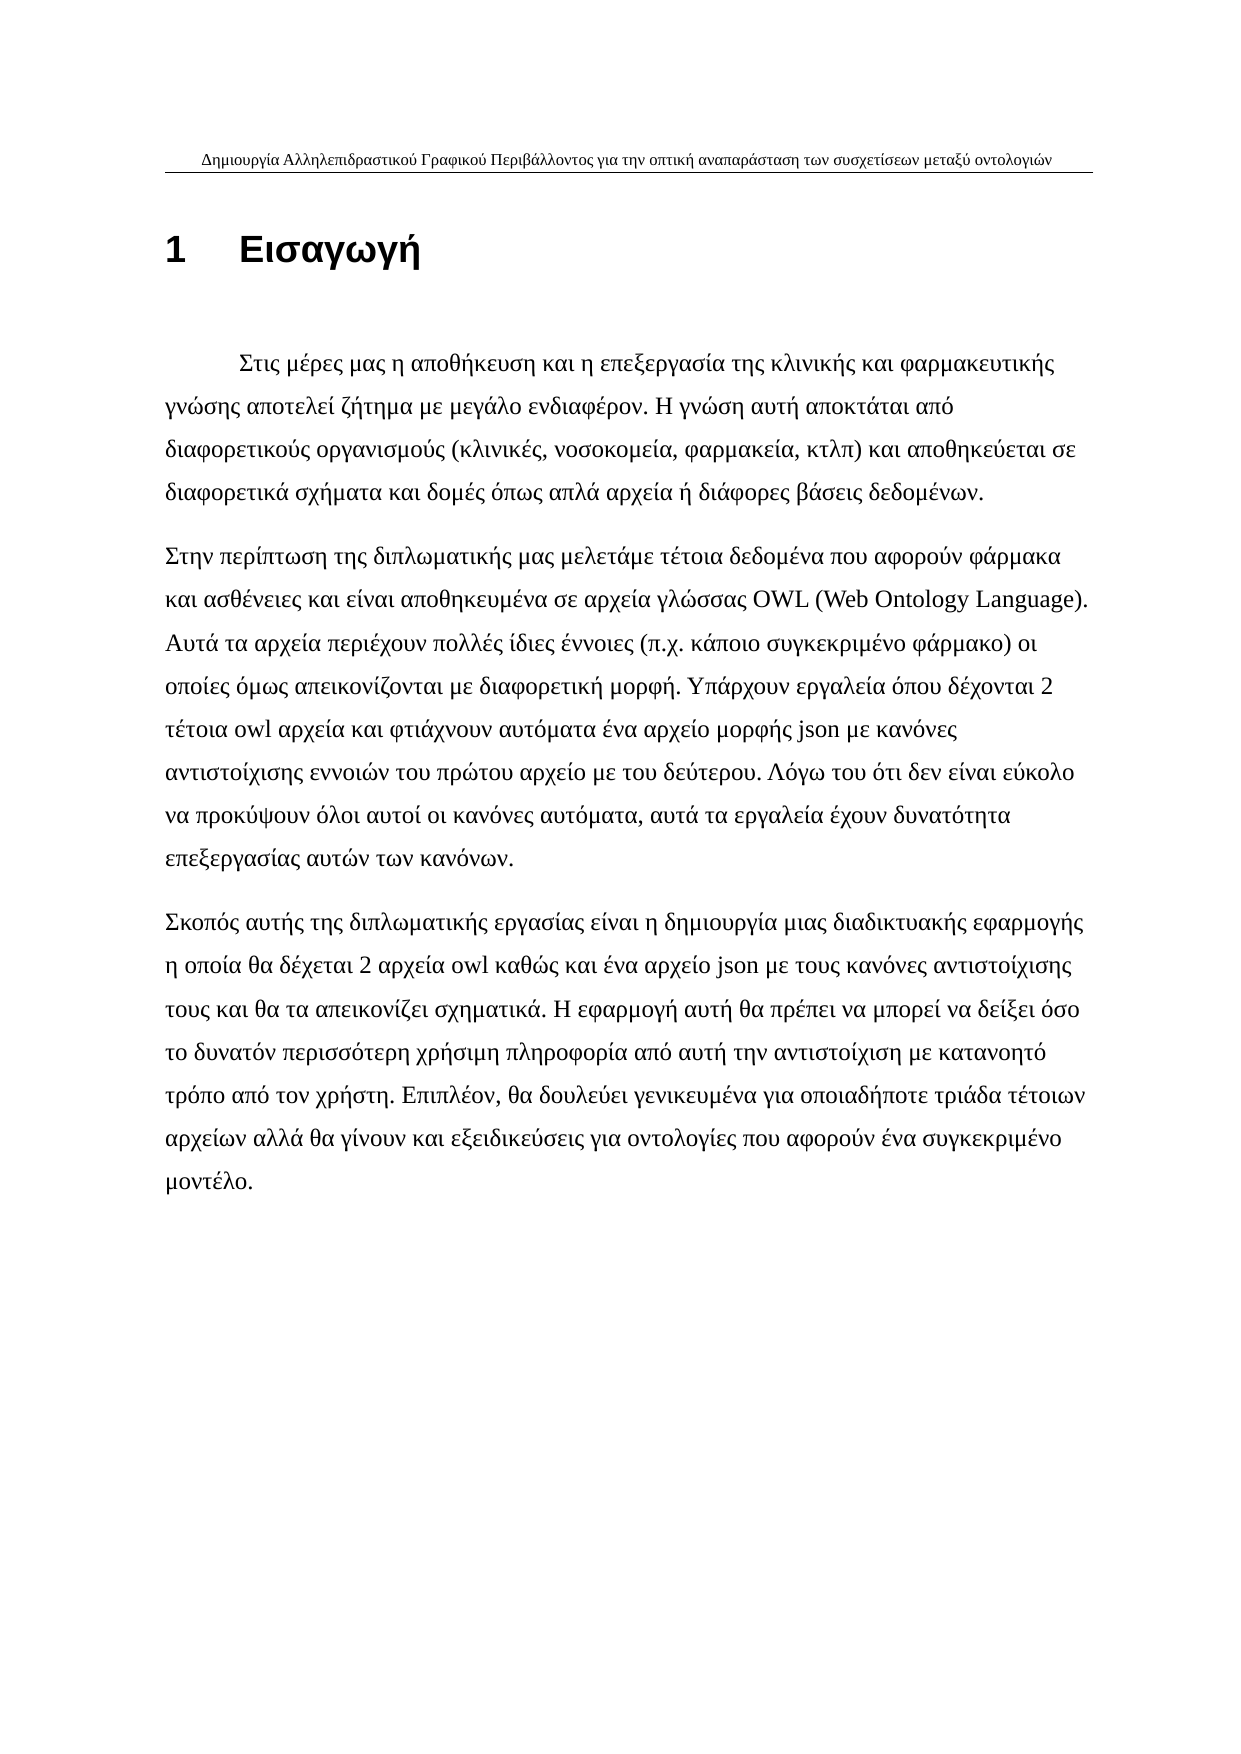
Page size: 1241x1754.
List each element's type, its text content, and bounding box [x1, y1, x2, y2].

text Σκοπός αυτής της διπλωματικής εργασίας είναι η δημιουργία μιας διαδικτυακής εφαρμογής η οποία θα δέχεται 2 αρχεία owl καθώς και ένα αρχείο json με τους κανόνες αντιστοίχισης τους και θα τα απεικονίζει σχηματικά. Η εφαρμογή αυτή θα πρέπει να μπορεί να δείξει όσο το δυνατόν περισσότερη χρήσιμη πληροφορία από αυτή την αντιστοίχιση με κατανοητό τρόπο από τον χρήστη. Επιπλέον, θα δουλεύει γενικευμένα για οποιαδήποτε τριάδα τέτοιων αρχείων αλλά θα γίνουν και εξειδικεύσεις για οντολογίες που αφορούν ένα συγκεκριμένο μοντέλο. [165, 907, 1093, 1195]
subtitle Εισαγωγή [165, 227, 1093, 271]
text Στις μέρες μας η αποθήκευση και η επεξεργασία της κλινικής και φαρμακευτικής γνώσης αποτελεί ζήτημα με μεγάλο ενδιαφέρον. Η γνώση αυτή αποκτάται από διαφορετικούς οργανισμούς (κλινικές, νοσοκομεία, φαρμακεία, κτλπ) και αποθηκεύεται σε διαφορετικά σχήματα και δομές όπως απλά αρχεία ή διάφορες βάσεις δεδομένων. [165, 348, 1093, 506]
text Στην περίπτωση της διπλωματικής μας μελετάμε τέτοια δεδομένα που αφορούν φάρμακα και ασθένειες και είναι αποθηκευμένα σε αρχεία γλώσσας OWL (Web Ontology Language). Αυτά τα αρχεία περιέχουν πολλές ίδιες έννοιες (π.χ. κάποιο συγκεκριμένο φάρμακο) οι οποίες όμως απεικονίζονται με διαφορετική μορφή. Υπάρχουν εργαλεία όπου δέχονται 2 τέτοια owl αρχεία και φτιάχνουν αυτόματα ένα αρχείο μορφής json με κανόνες αντιστοίχισης εννοιών του πρώτου αρχείο με του δεύτερου. Λόγω του ότι δεν είναι εύκολο να προκύψουν όλοι αυτοί οι κανόνες αυτόματα, αυτά τα εργαλεία έχουν δυνατότητα επεξεργασίας αυτών των κανόνων. [165, 541, 1093, 872]
